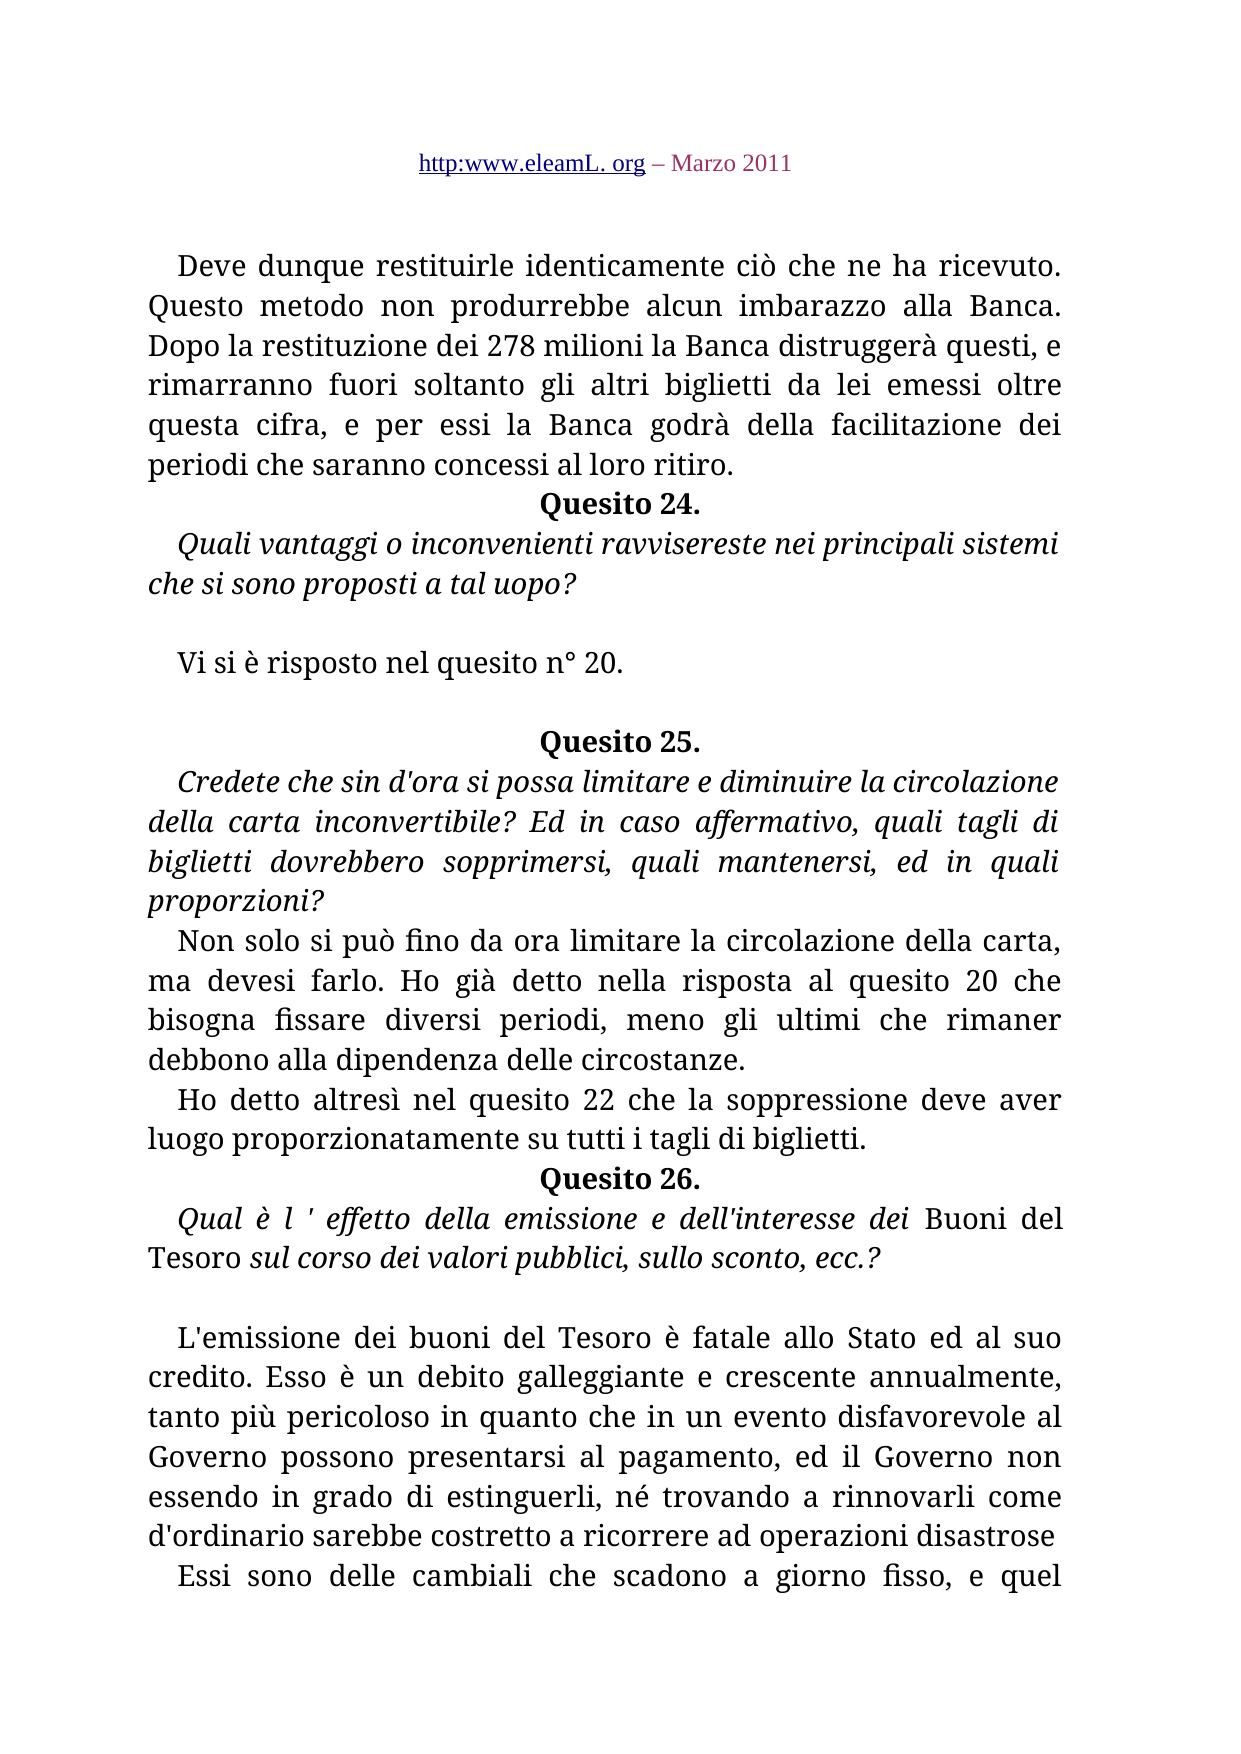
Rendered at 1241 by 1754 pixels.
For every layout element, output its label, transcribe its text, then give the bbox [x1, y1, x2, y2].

text L'emissione dei buoni del Tesoro è fatale allo Stato ed al suo credito. Esso è un debito galleggiante e crescente annualmente, tanto più pericoloso in quanto che in un evento disfavorevole al Governo possono presentarsi al pagamento, ed il Governo non essendo in grado di estinguerli, né trovando a rinnovarli come d'ordinario sarebbe costretto a ricorrere ad operazioni disastrose [148, 1317, 1063, 1555]
text Essi sono delle cambiali che scadono a giorno fisso, e quel [148, 1555, 1063, 1595]
text Qual è l ' effetto della emissione e dell'interesse dei Buoni del Tesoro sul corso dei valori pubblici, sullo sconto, ecc.? [148, 1198, 1063, 1277]
text Deve dunque restituirle identicamente ciò che ne ha ricevuto. Questo metodo non produrrebbe alcun imbarazzo alla Banca. Dopo la restituzione dei 278 milioni la Banca distruggerà questi, e rimarranno fuori soltanto gli altri biglietti da lei emessi oltre questa cifra, e per essi la Banca godrà della facilitazione dei periodi che saranno concessi al loro ritiro. [148, 246, 1063, 484]
text Quesito 26. [148, 1158, 1063, 1198]
text Non solo si può fino da ora limitare la circolazione della carta, ma devesi farlo. Ho già detto nella risposta al quesito 20 che bisogna fissare diversi periodi, meno gli ultimi che rimaner debbono alla dipendenza delle circostanze. [148, 920, 1063, 1079]
text Quesito 24. [148, 484, 1063, 523]
text Vi si è risposto nel quesito n° 20. [148, 642, 1063, 682]
text Ho detto altresì nel quesito 22 che la soppressione deve aver luogo proporzionatamente su tutti i tagli di biglietti. [148, 1079, 1063, 1158]
text Quesito 25. [148, 722, 1063, 761]
text Credete che sin d'ora si possa limitare e diminuire la circolazione della carta inconvertibile? Ed in caso affermativo, quali tagli di biglietti dovrebbero sopprimersi, quali mantenersi, ed in quali proporzioni? [148, 761, 1063, 920]
text Quali vantaggi o inconvenienti ravvisereste nei principali sistemi che si sono proposti a tal uopo? [148, 523, 1063, 603]
